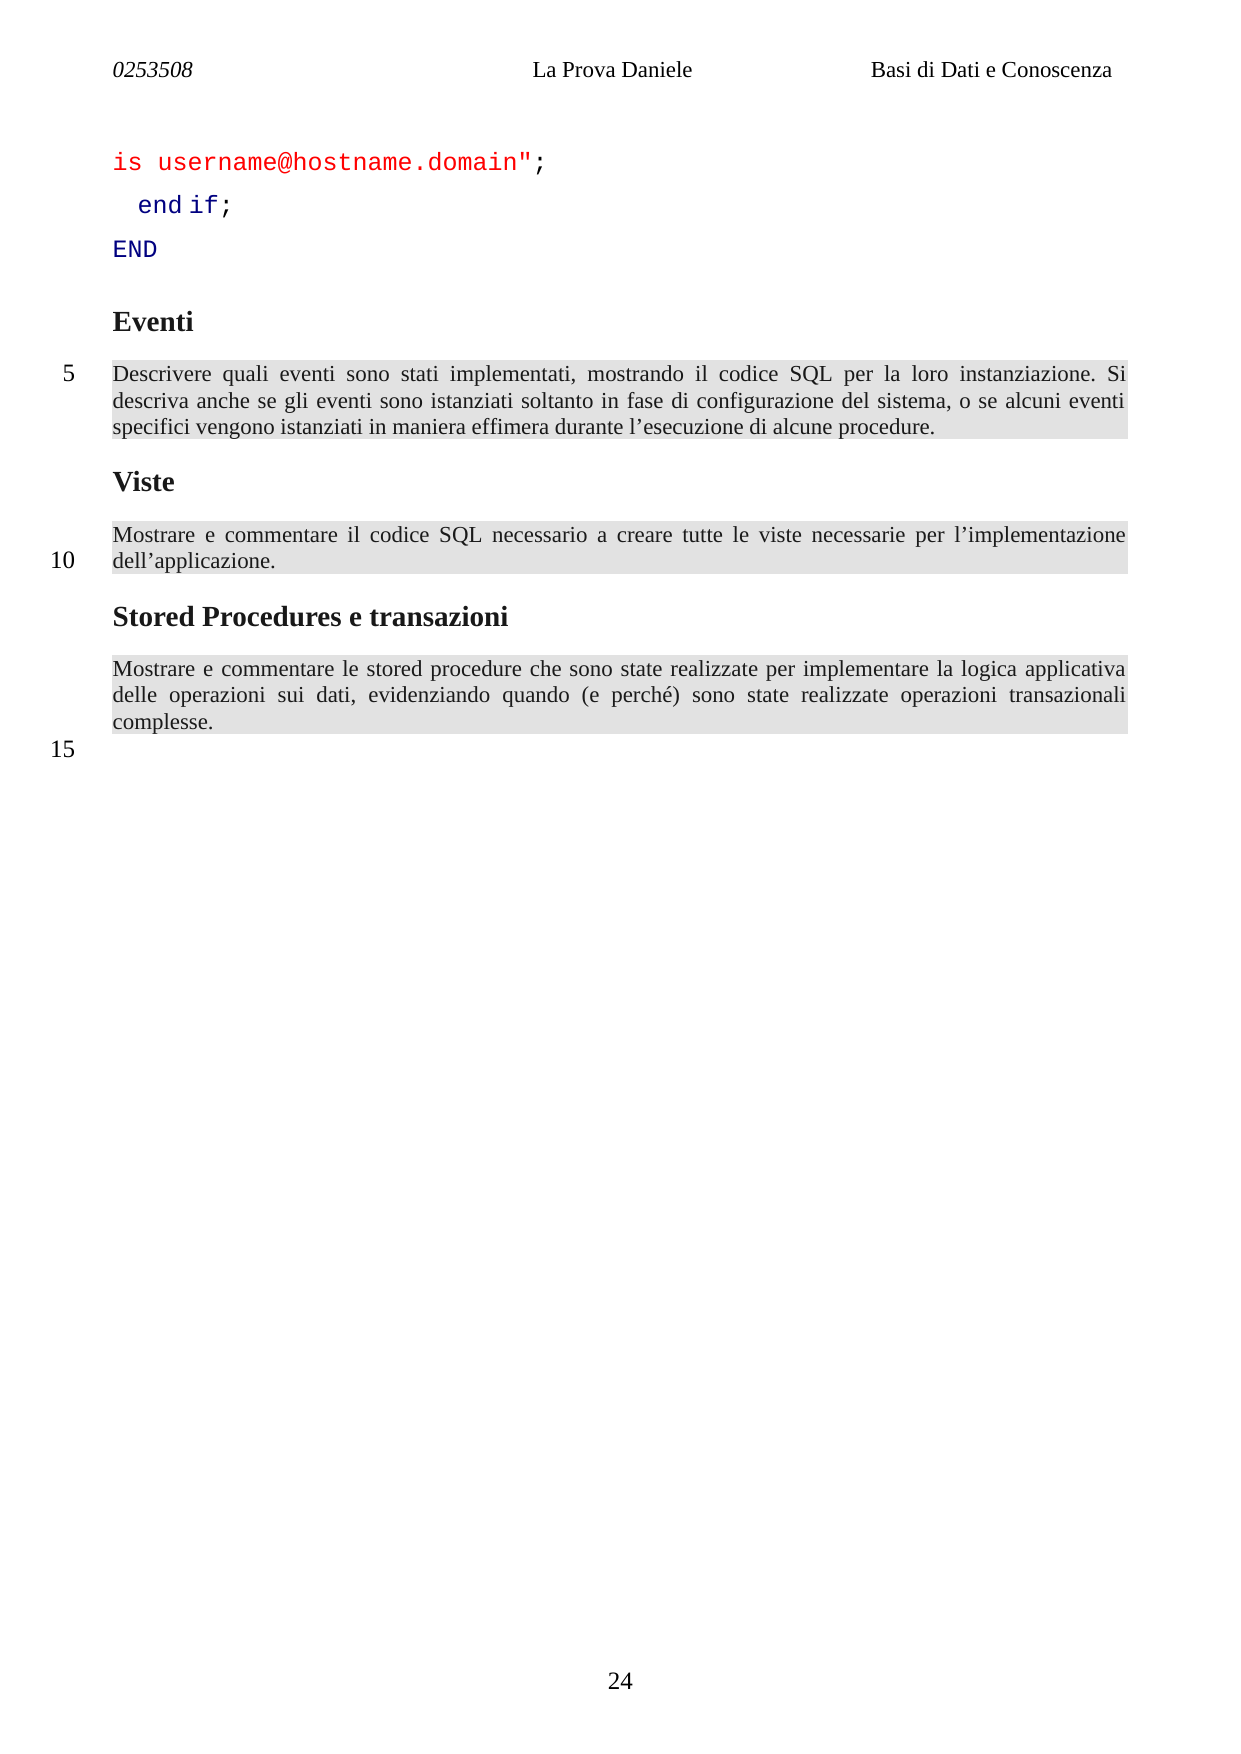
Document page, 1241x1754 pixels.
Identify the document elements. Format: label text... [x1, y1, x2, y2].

text end if; [112, 192, 1128, 221]
text Mostrare e commentare il codice SQL necessario a creare tutte le viste necessarie per l’implementazione dell’applicazione. [112, 521, 1128, 574]
subtitle Stored Procedures e transazioni [112, 599, 1128, 632]
text END [112, 236, 1128, 264]
subtitle Viste [112, 464, 1128, 498]
text Descrivere quali eventi sono stati implementati, mostrando il codice SQL per la loro instanziazione. Si descriva anche se gli eventi sono istanziati soltanto in fase di configurazione del sistema, o se alcuni eventi specifici vengono istanziati in maniera effimera durante l’esecuzione di alcune procedure. [112, 360, 1128, 439]
subtitle Eventi [112, 304, 1128, 337]
text is username@hostname.domain"; [112, 150, 1128, 178]
text Mostrare e commentare le stored procedure che sono state realizzate per implementare la logica applicativa delle operazioni sui dati, evidenziando quando (e perché) sono state realizzate operazioni transazionali complesse. [112, 655, 1128, 734]
